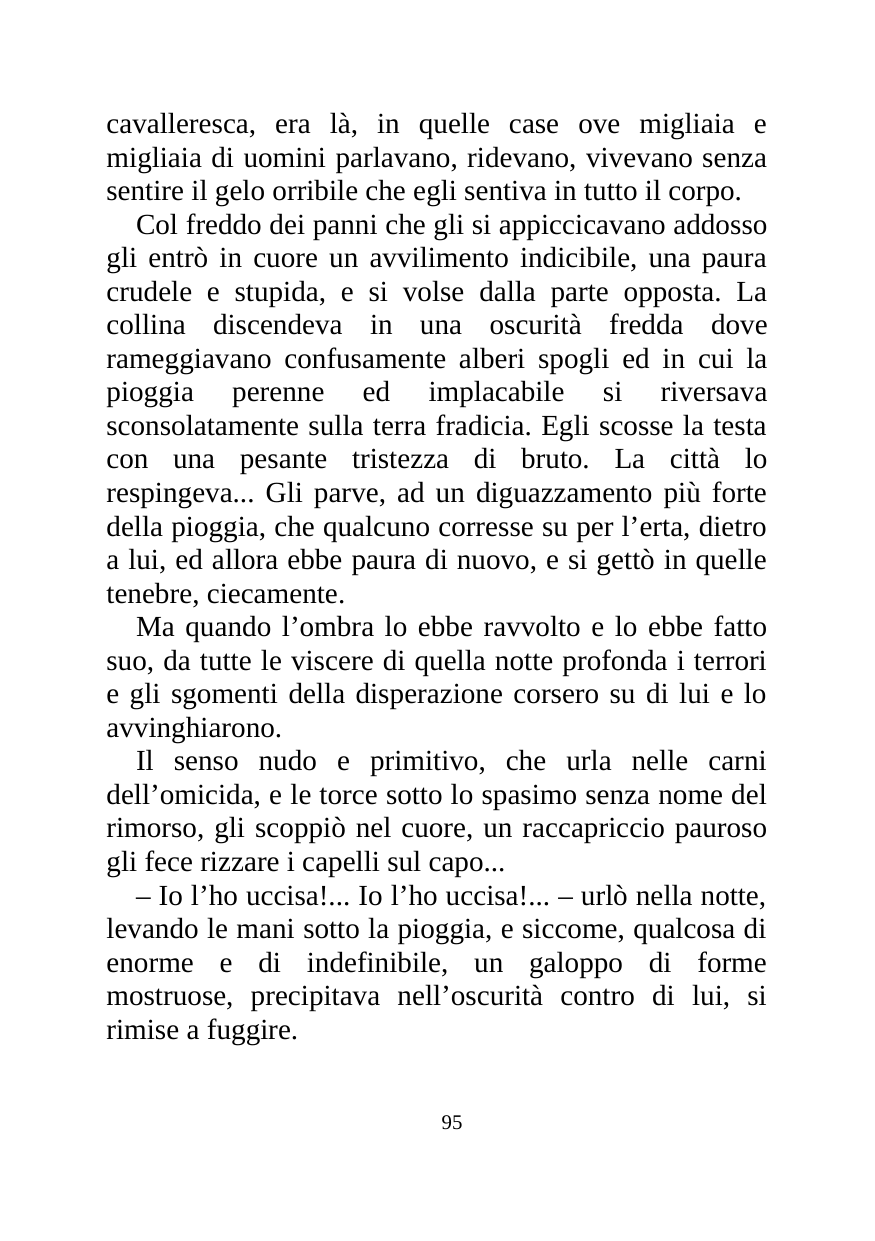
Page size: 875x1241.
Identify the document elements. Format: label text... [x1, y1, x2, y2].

text Il senso nudo e primitivo, che urla nelle carni dell’omicida, e le torce sotto lo spasimo senza nome del rimorso, gli scoppiò nel cuore, un raccapriccio pauroso gli fece rizzare i capelli sul capo... [106, 743, 768, 878]
text Ma quando l’ombra lo ebbe ravvolto e lo ebbe fatto suo, da tutte le viscere di quella notte profonda i terrori e gli sgomenti della disperazione corsero su di lui e lo avvinghiarono. [106, 609, 768, 743]
text Col freddo dei panni che gli si appiccicavano addosso gli entrò in cuore un avvilimento indicibile, una paura crudele e stupida, e si volse dalla parte opposta. La collina discendeva in una oscurità fredda dove rameggiavano confusamente alberi spogli ed in cui la pioggia perenne ed implacabile si riversava sconsolatamente sulla terra fradicia. Egli scosse la testa con una pesante tristezza di bruto. La città lo respingeva... Gli parve, ad un diguazzamento più forte della pioggia, che qualcuno corresse su per l’erta, dietro a lui, ed allora ebbe paura di nuovo, e si gettò in quelle tenebre, ciecamente. [106, 207, 768, 609]
text cavalleresca, era là, in quelle case ove migliaia e migliaia di uomini parlavano, ridevano, vivevano senza sentire il gelo orribile che egli sentiva in tutto il corpo. [106, 106, 768, 207]
text – Io l’ho uccisa!... Io l’ho uccisa!... – urlò nella notte, levando le mani sotto la pioggia, e siccome, qualcosa di enorme e di indefinibile, un galoppo di forme mostruose, precipitava nell’oscurità contro di lui, si rimise a fuggire. [106, 878, 768, 1045]
